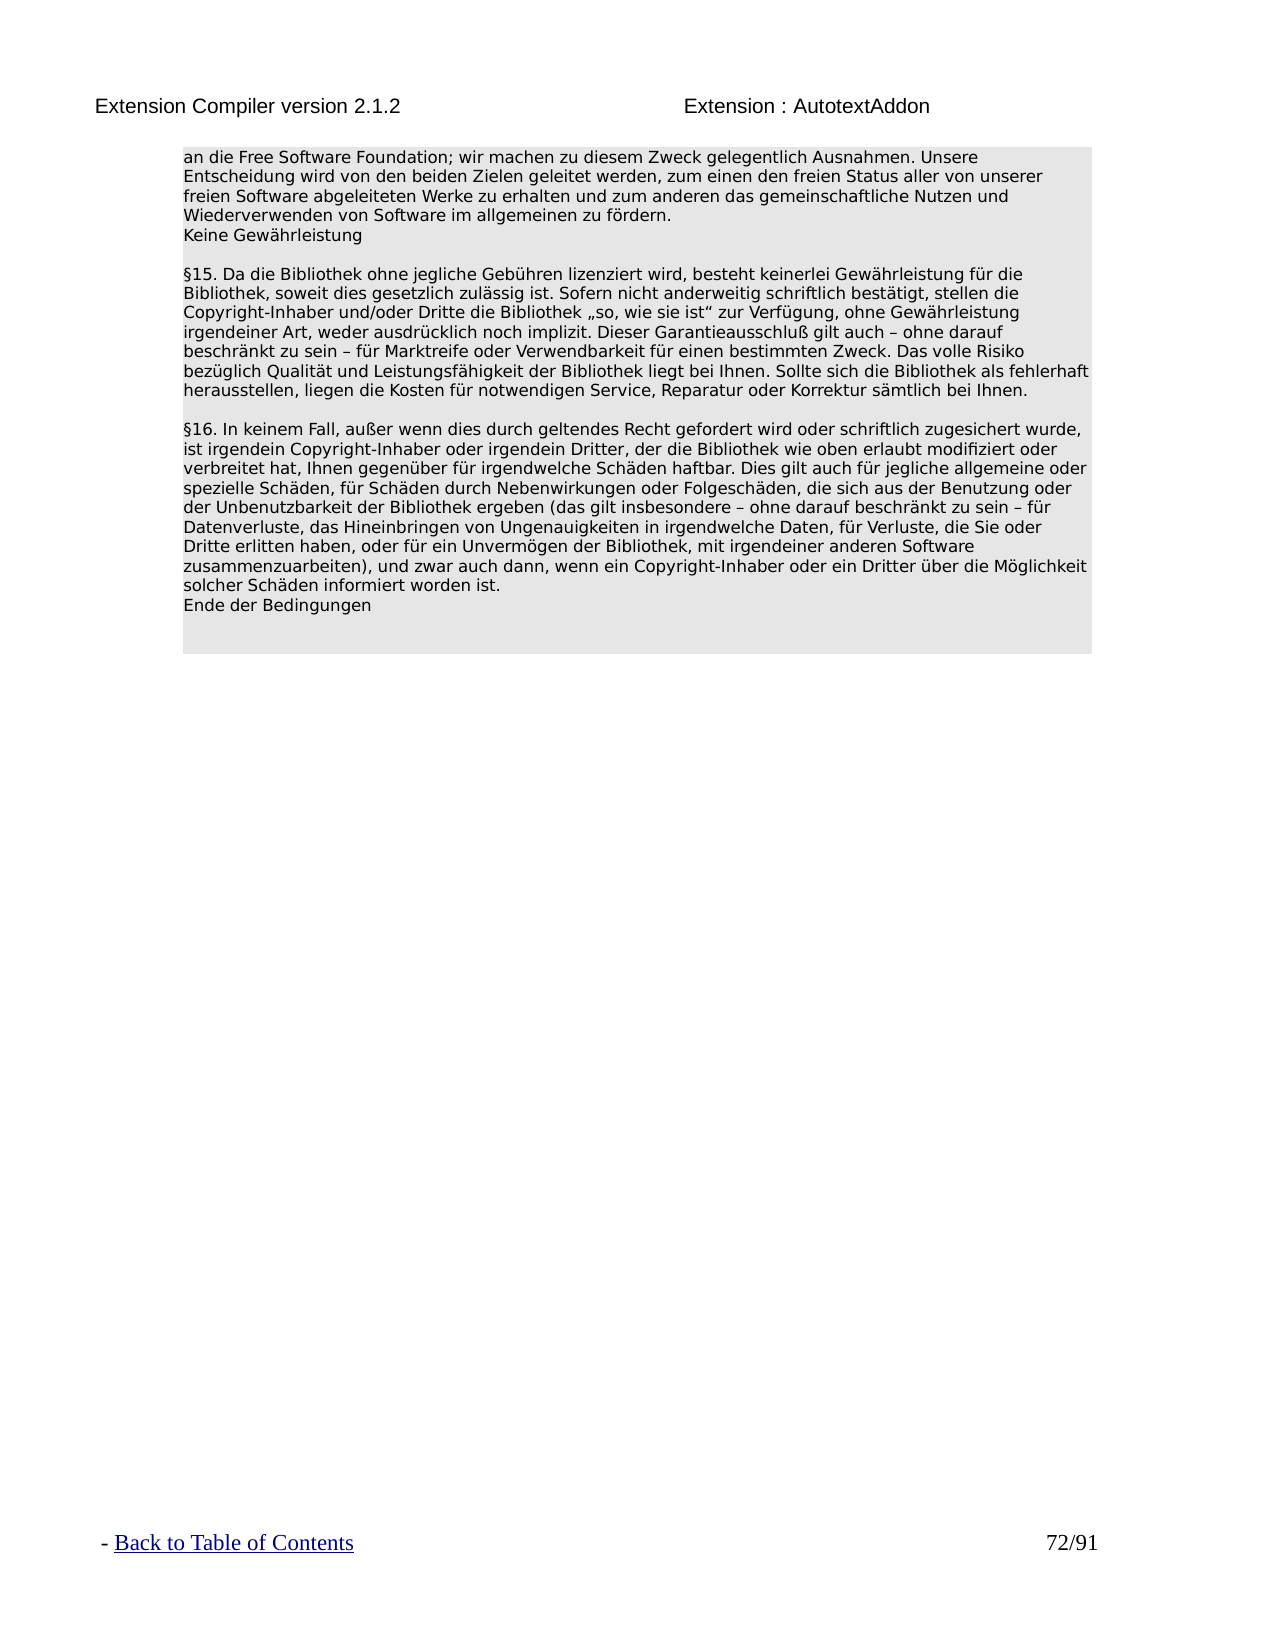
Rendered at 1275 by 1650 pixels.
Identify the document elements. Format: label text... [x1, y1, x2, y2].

text Keine Gewährleistung [183, 225, 1092, 245]
text Ende der Bedingungen [183, 596, 1092, 615]
text an die Free Software Foundation; wir machen zu diesem Zweck gelegentlich Ausnahmen. Unsere Entscheidung wird von den beiden Zielen geleitet werden, zum einen den freien Status aller von unserer freien Software abgeleiteten Werke zu erhalten und zum anderen das gemeinschaftliche Nutzen und Wiederverwenden von Software im allgemeinen zu fördern. [183, 147, 1092, 225]
text §15. Da die Bibliothek ohne jegliche Gebühren lizenziert wird, besteht keinerlei Gewährleistung für die Bibliothek, soweit dies gesetzlich zulässig ist. Sofern nicht anderweitig schriftlich bestätigt, stellen die Copyright-Inhaber und/oder Dritte die Bibliothek „so, wie sie ist“ zur Verfügung, ohne Gewährleistung irgendeiner Art, weder ausdrücklich noch implizit. Dieser Garantieausschluß gilt auch – ohne darauf beschränkt zu sein – für Marktreife oder Verwendbarkeit für einen bestimmten Zweck. Das volle Risiko bezüglich Qualität und Leistungsfähigkeit der Bibliothek liegt bei Ihnen. Sollte sich die Bibliothek als fehlerhaft herausstellen, liegen die Kosten für notwendigen Service, Reparatur oder Korrektur sämtlich bei Ihnen. [183, 264, 1092, 401]
text §16. In keinem Fall, außer wenn dies durch geltendes Recht gefordert wird oder schriftlich zugesichert wurde, ist irgendein Copyright-Inhaber oder irgendein Dritter, der die Bibliothek wie oben erlaubt modifiziert oder verbreitet hat, Ihnen gegenüber für irgendwelche Schäden haftbar. Dies gilt auch für jegliche allgemeine oder spezielle Schäden, für Schäden durch Nebenwirkungen oder Folgeschäden, die sich aus der Benutzung oder der Unbenutzbarkeit der Bibliothek ergeben (das gilt insbesondere – ohne darauf beschränkt zu sein – für Datenverluste, das Hineinbringen von Ungenauigkeiten in irgendwelche Daten, für Verluste, die Sie oder Dritte erlitten haben, oder für ein Unvermögen der Bibliothek, mit irgendeiner anderen Software zusammenzuarbeiten), und zwar auch dann, wenn ein Copyright-Inhaber oder ein Dritter über die Möglichkeit solcher Schäden informiert worden ist. [183, 420, 1092, 596]
